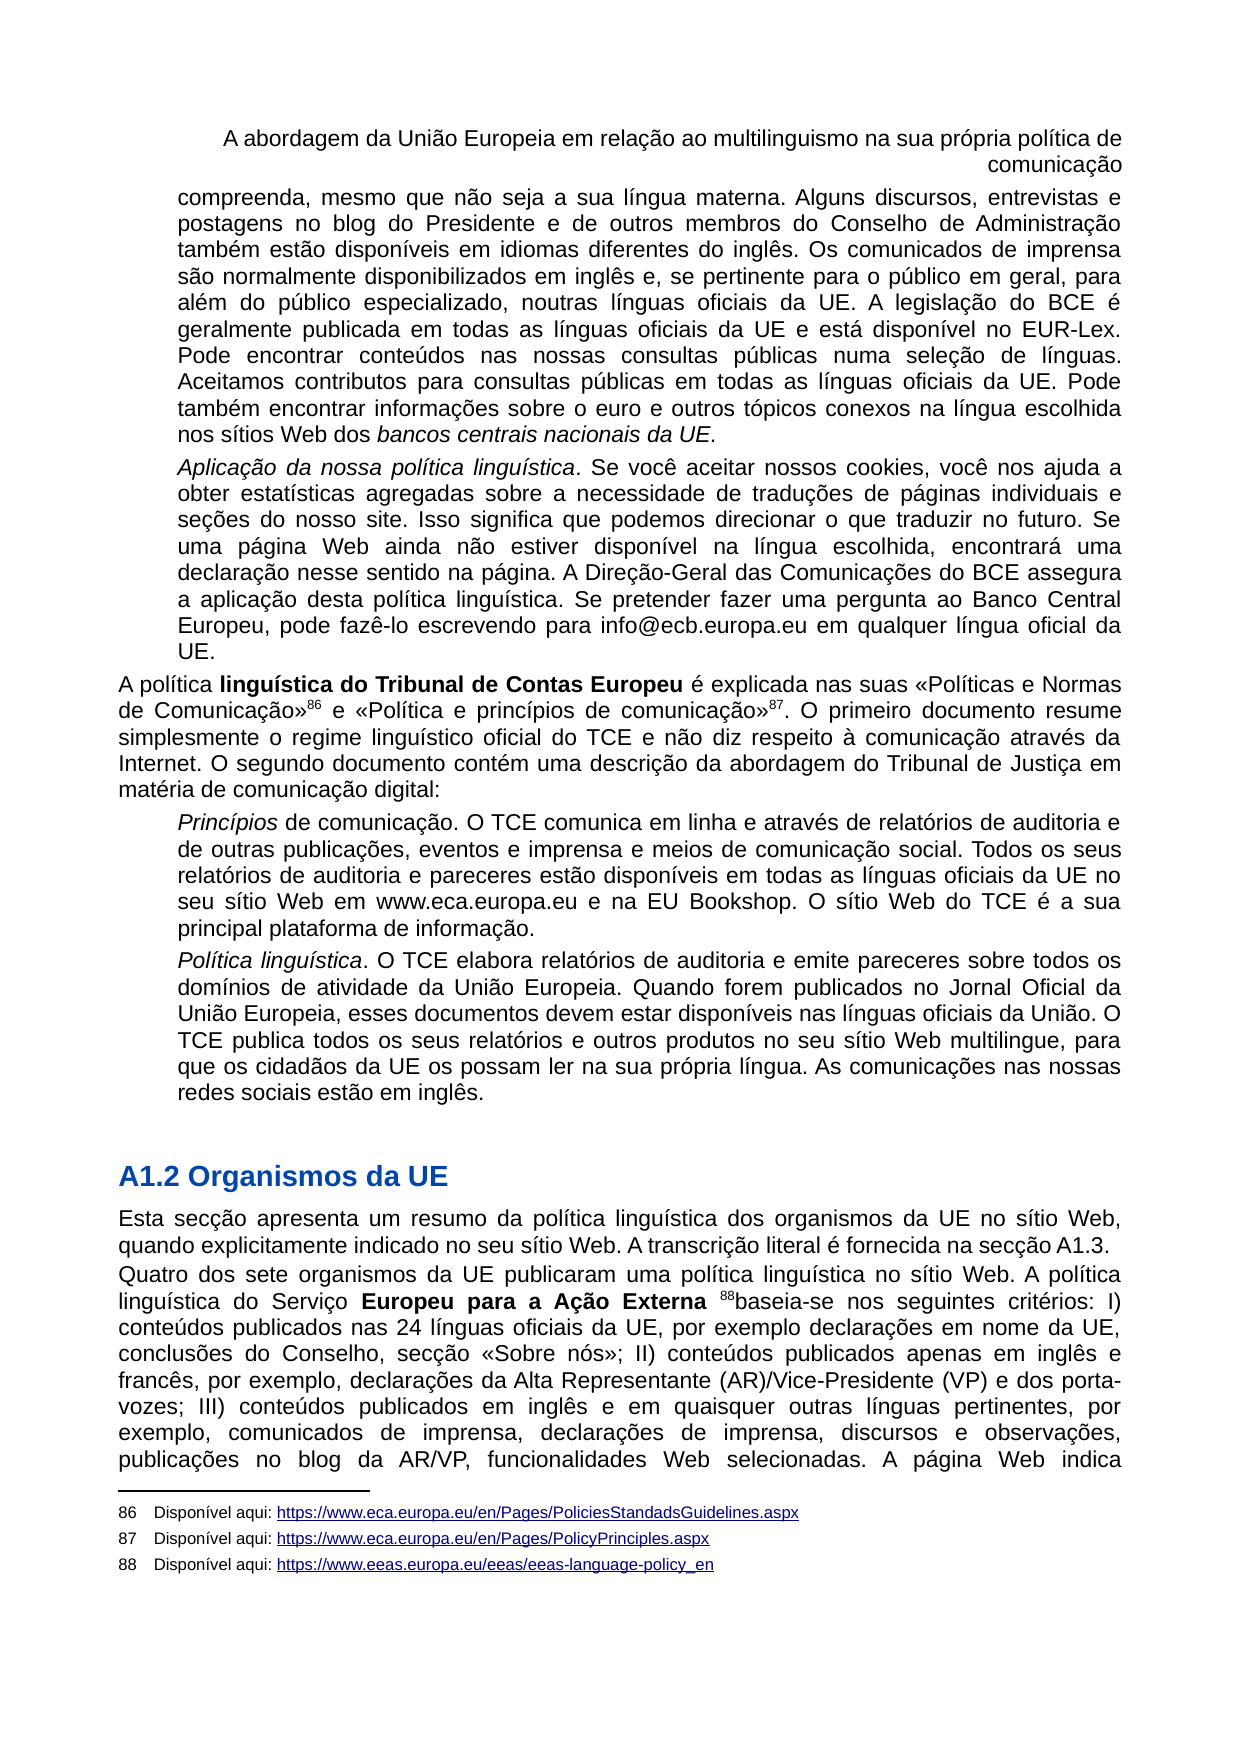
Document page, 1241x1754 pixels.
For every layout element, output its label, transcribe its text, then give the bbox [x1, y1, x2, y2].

text A política linguística do Tribunal de Contas Europeu é explicada nas suas «Políticas e Normas de Comunicação» e «Política e princípios de comunicação». O primeiro documento resume simplesmente o regime linguístico oficial do TCE e não diz respeito à comunicação através da Internet. O segundo documento contém uma descrição da abordagem do Tribunal de Justiça em matéria de comunicação digital: [118, 671, 1122, 803]
text Disponível aqui: https://www.eca.europa.eu/en/Pages/PoliciesStandadsGuidelines.aspx [118, 1503, 1122, 1522]
text Disponível aqui: https://www.eca.europa.eu/en/Pages/PolicyPrinciples.aspx [118, 1529, 1122, 1548]
text Esta secção apresenta um resumo da política linguística dos organismos da UE no sítio Web, quando explicitamente indicado no seu sítio Web. A transcrição literal é fornecida na secção A1.3. [118, 1205, 1122, 1258]
text Princípios de comunicação. O TCE comunica em linha e através de relatórios de auditoria e de outras publicações, eventos e imprensa e meios de comunicação social. Todos os seus relatórios de auditoria e pareceres estão disponíveis em todas as línguas oficiais da UE no seu sítio Web em www.eca.europa.eu e na EU Bookshop. O sítio Web do TCE é a sua principal plataforma de informação. [177, 809, 1122, 941]
text compreenda, mesmo que não seja a sua língua materna. Alguns discursos, entrevistas e postagens no blog do Presidente e de outros membros do Conselho de Administração também estão disponíveis em idiomas diferentes do inglês. Os comunicados de imprensa são normalmente disponibilizados em inglês e, se pertinente para o público em geral, para além do público especializado, noutras línguas oficiais da UE. A legislação do BCE é geralmente publicada em todas as línguas oficiais da UE e está disponível no EUR-Lex. Pode encontrar conteúdos nas nossas consultas públicas numa seleção de línguas. Aceitamos contributos para consultas públicas em todas as línguas oficiais da UE. Pode também encontrar informações sobre o euro e outros tópicos conexos na língua escolhida nos sítios Web dos bancos centrais nacionais da UE. [177, 184, 1122, 447]
text Disponível aqui: https://www.eeas.europa.eu/eeas/eeas-language-policy_en [118, 1554, 1122, 1573]
text Quatro dos sete organismos da UE publicaram uma política linguística no sítio Web. A política linguística do Serviço Europeu para a Ação Externa baseia-se nos seguintes critérios: I) conteúdos publicados nas 24 línguas oficiais da UE, por exemplo declarações em nome da UE, conclusões do Conselho, secção «Sobre nós»; II) conteúdos publicados apenas em inglês e francês, por exemplo, declarações da Alta Representante (AR)/Vice-Presidente (VP) e dos porta-vozes; III) conteúdos publicados em inglês e em quaisquer outras línguas pertinentes, por exemplo, comunicados de imprensa, declarações de imprensa, discursos e observações, publicações no blog da AR/VP, funcionalidades Web selecionadas. A página Web indica [118, 1261, 1122, 1472]
text Política linguística. O TCE elabora relatórios de auditoria e emite pareceres sobre todos os domínios de atividade da União Europeia. Quando forem publicados no Jornal Oficial da União Europeia, esses documentos devem estar disponíveis nas línguas oficiais da União. O TCE publica todos os seus relatórios e outros produtos no seu sítio Web multilingue, para que os cidadãos da UE os possam ler na sua própria língua. As comunicações nas nossas redes sociais estão em inglês. [177, 947, 1122, 1106]
subtitle A1.2 Organismos da UE [118, 1159, 1122, 1193]
text Aplicação da nossa política linguística. Se você aceitar nossos cookies, você nos ajuda a obter estatísticas agregadas sobre a necessidade de traduções de páginas individuais e seções do nosso site. Isso significa que podemos direcionar o que traduzir no futuro. Se uma página Web ainda não estiver disponível na língua escolhida, encontrará uma declaração nesse sentido na página. A Direção-Geral das Comunicações do BCE assegura a aplicação desta política linguística. Se pretender fazer uma pergunta ao Banco Central Europeu, pode fazê-lo escrevendo para info@ecb.europa.eu em qualquer língua oficial da UE. [177, 454, 1122, 664]
